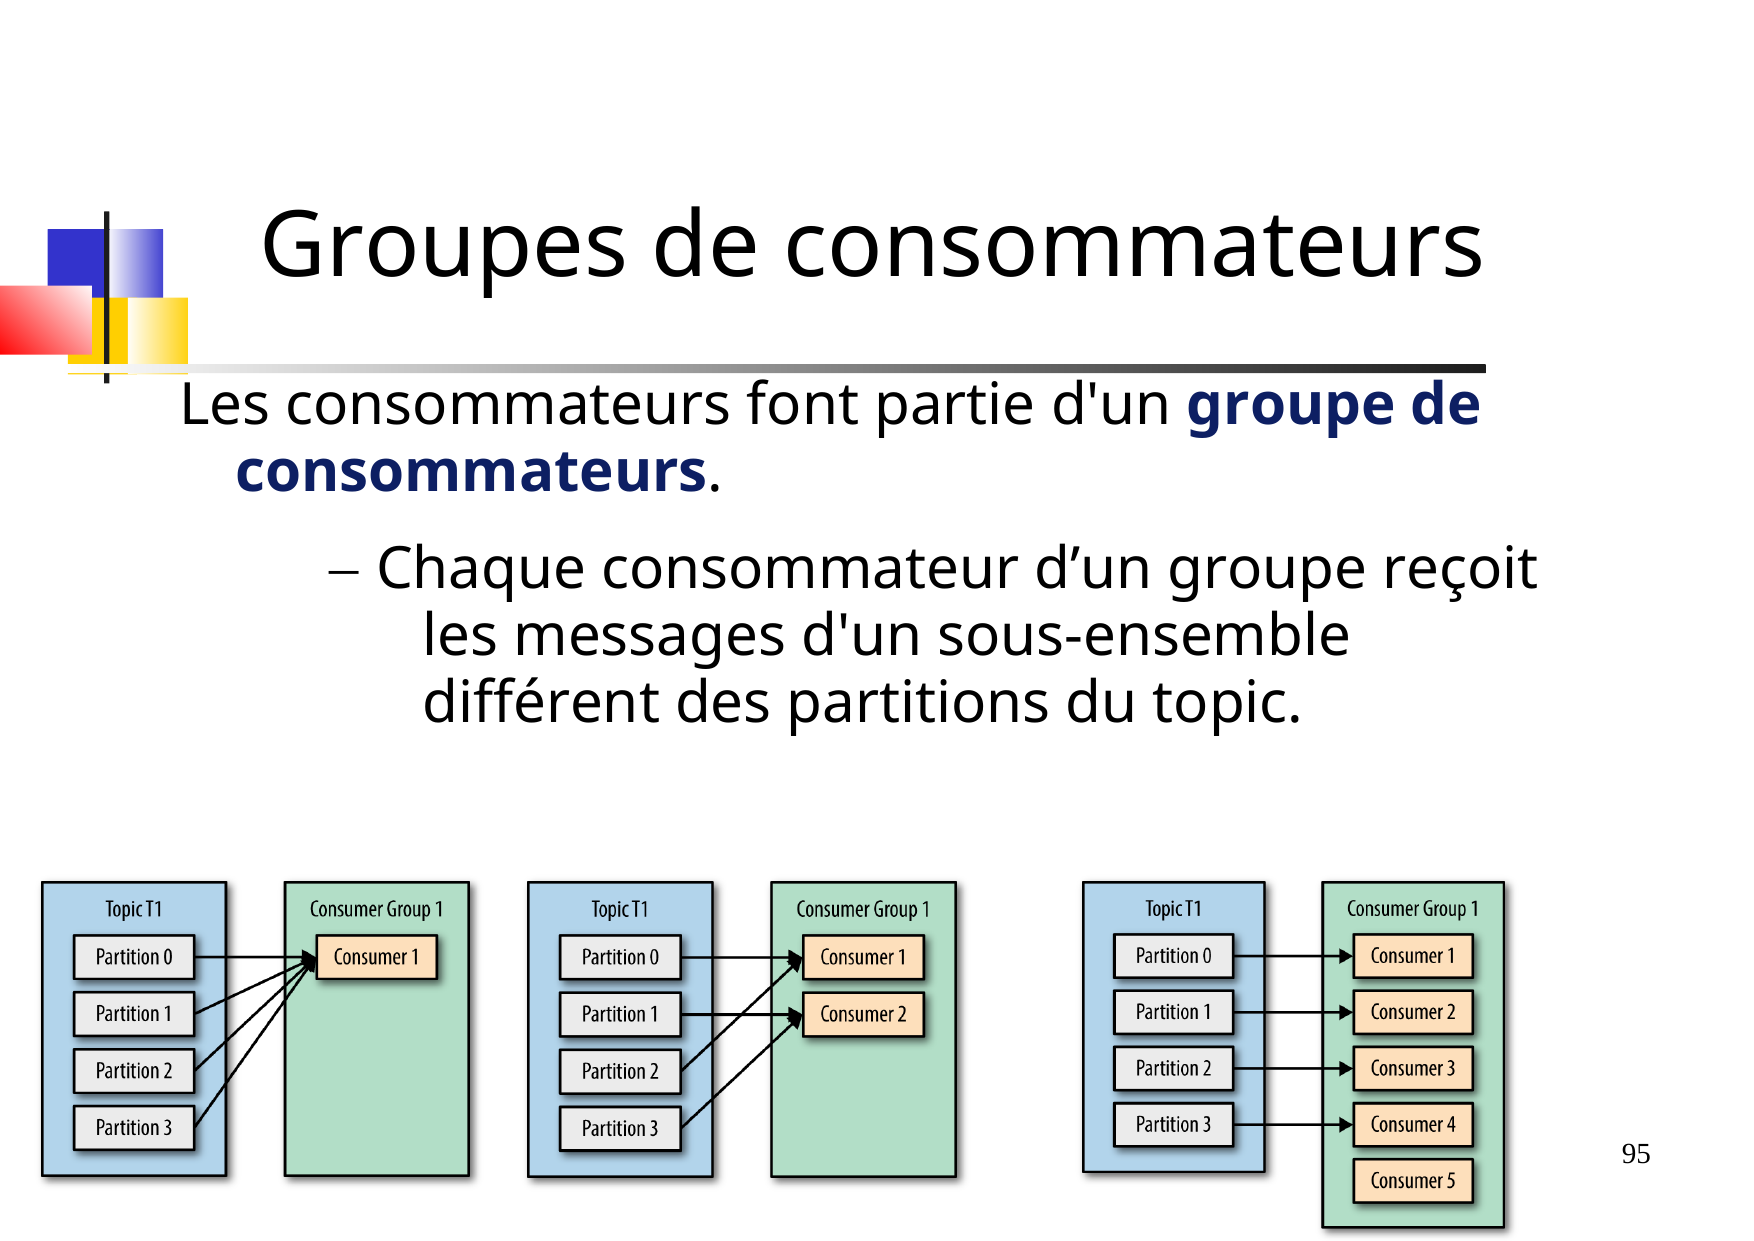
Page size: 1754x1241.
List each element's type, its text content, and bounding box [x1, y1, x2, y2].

picture [519, 873, 972, 1193]
picture [33, 873, 485, 1193]
title Groupes de consommateurs [179, 139, 1567, 351]
picture [1074, 873, 1520, 1241]
list Les consommateurs font partie d'un groupe de consommateurs. Chaque consommateur d’un groupe reçoit les messages d'un sous-ensemble différent des partitions du topic. [179, 371, 1567, 1091]
